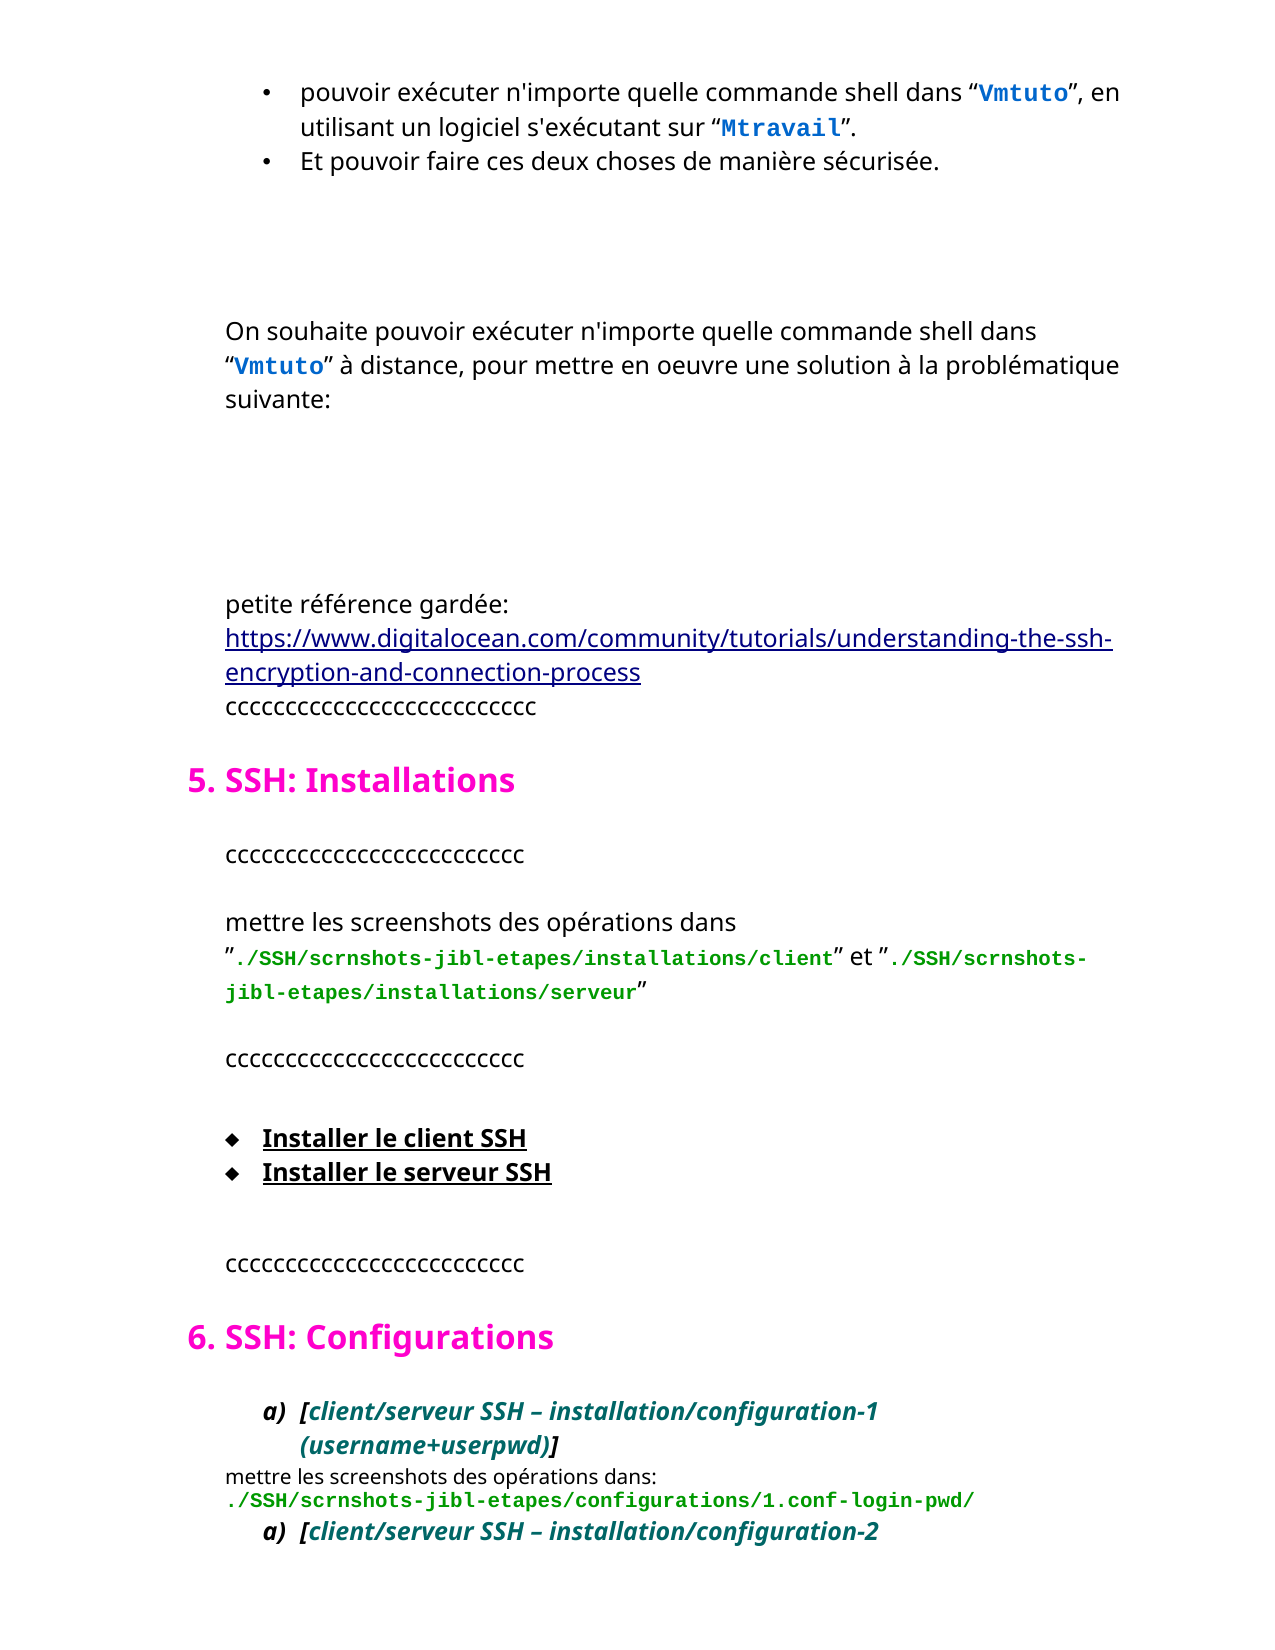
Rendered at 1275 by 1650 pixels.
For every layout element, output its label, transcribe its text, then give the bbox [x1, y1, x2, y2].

list SSH: Installations [187, 757, 1125, 802]
list Installer le serveur SSH [225, 1154, 1125, 1188]
list mettre les screenshots des opérations dans ”./SSH/scrnshots-jibl-etapes/installations/client” et ”./SSH/scrnshots-jibl-etapes/installations/serveur” [187, 904, 1125, 1007]
list ./SSH/scrnshots-jibl-etapes/configurations/1.conf-login-pwd/ [187, 1490, 1125, 1514]
list [client/serveur SSH – installation/configuration-2 [262, 1514, 1125, 1548]
text On souhaite pouvoir exécuter n'importe quelle commande shell dans “Vmtuto” à distance, pour mettre en oeuvre une solution à la problématique suivante: [225, 314, 1125, 416]
list SSH: Configurations [187, 1314, 1125, 1359]
list ccccccccccccccccccccccccc [187, 836, 1125, 870]
list Et pouvoir faire ces deux choses de manière sécurisée. [262, 143, 1125, 178]
list petite référence gardée: https://www.digitalocean.com/community/tutorials/understanding-the-ssh-encryption-and-connection-process [187, 587, 1125, 689]
list cccccccccccccccccccccccccc [187, 689, 1125, 723]
list ccccccccccccccccccccccccc [187, 1041, 1125, 1075]
list [client/serveur SSH – installation/configuration-1 (username+userpwd)] [262, 1394, 1125, 1462]
list mettre les screenshots des opérations dans: [187, 1462, 1125, 1490]
list ccccccccccccccccccccccccc [187, 1246, 1125, 1280]
list Installer le client SSH [225, 1120, 1125, 1154]
list pouvoir exécuter n'importe quelle commande shell dans “Vmtuto”, en utilisant un logiciel s'exécutant sur “Mtravail”. [262, 75, 1125, 143]
